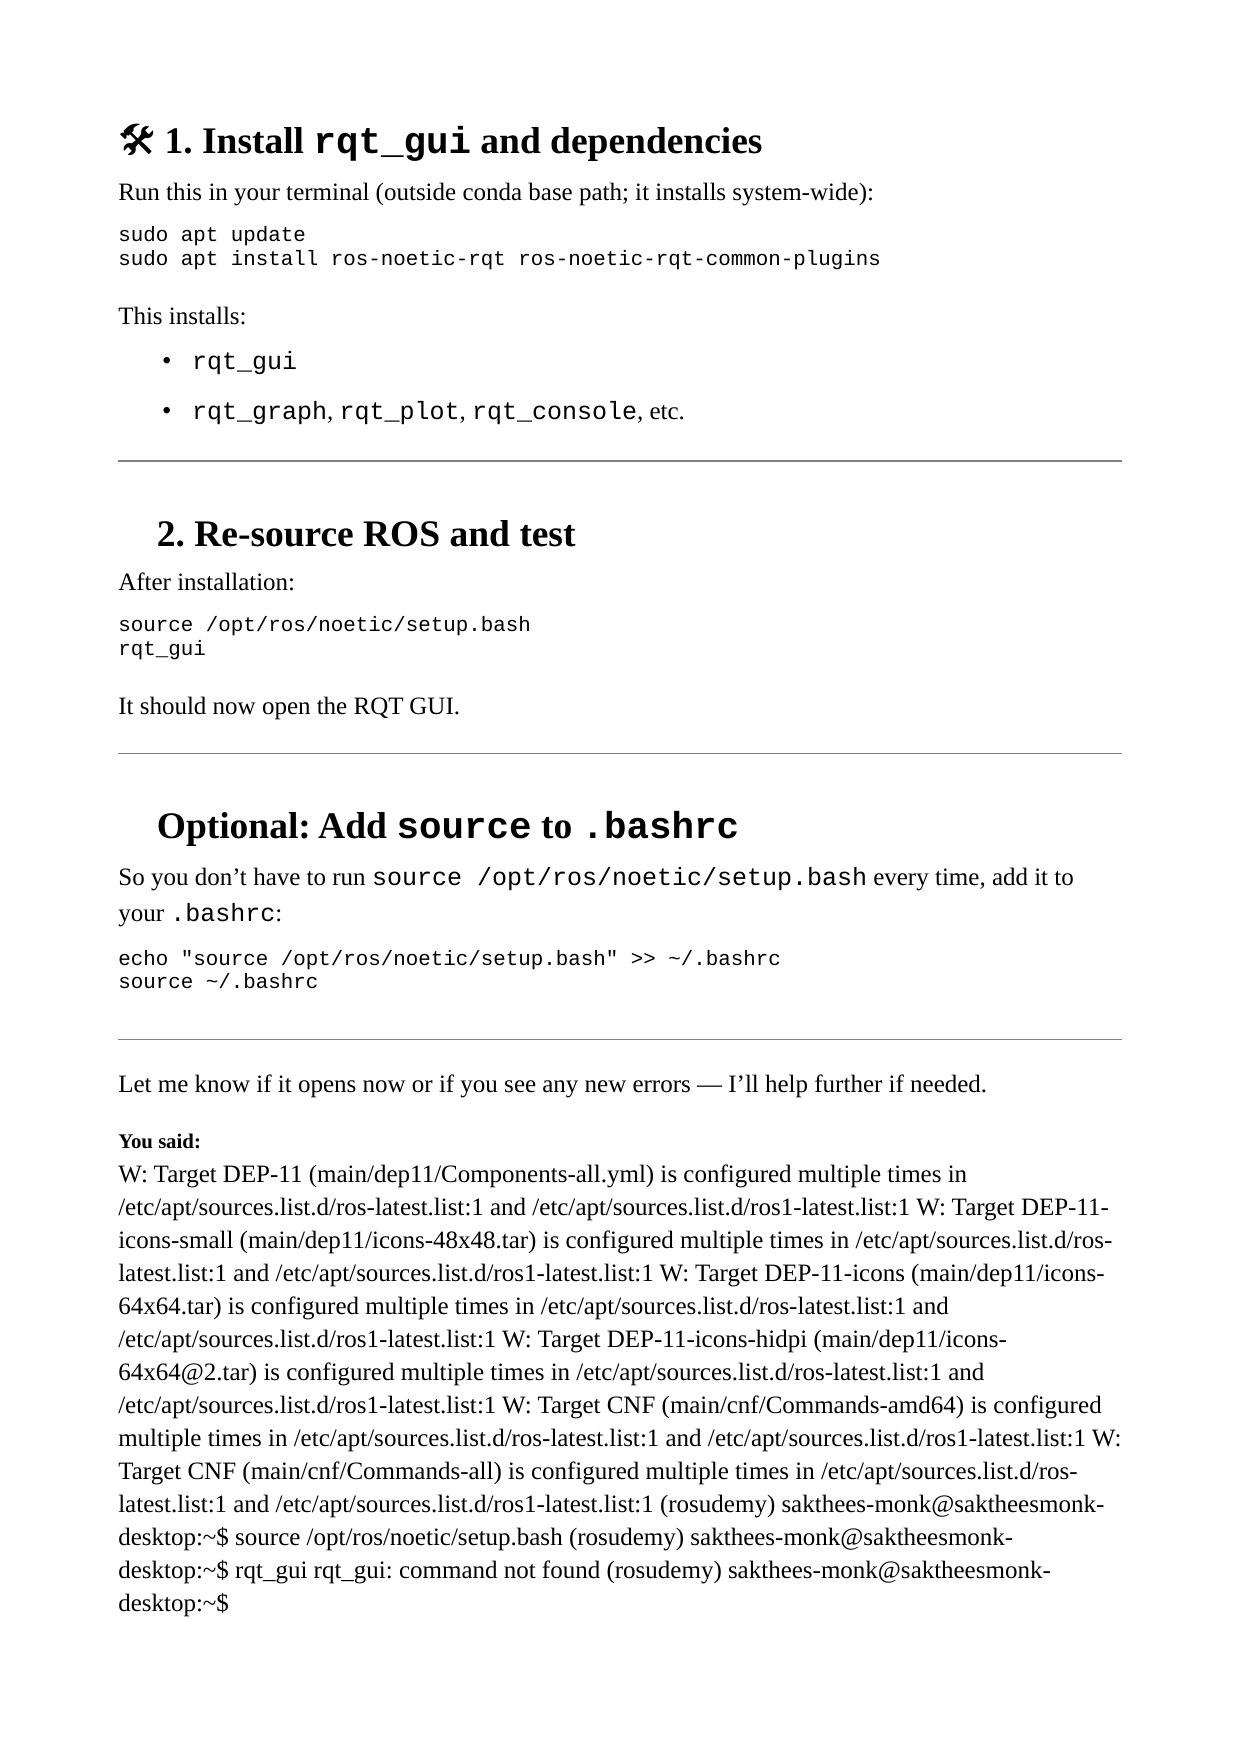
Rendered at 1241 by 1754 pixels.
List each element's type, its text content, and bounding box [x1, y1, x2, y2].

text source /opt/ros/noetic/setup.bash [118, 614, 1122, 638]
list rqt_gui [162, 349, 1122, 377]
text sudo apt install ros-noetic-rqt ros-noetic-rqt-common-plugins [118, 248, 1122, 272]
text W: Target DEP-11 (main/dep11/Components-all.yml) is configured multiple times in /etc/apt/sources.list.d/ros-latest.list:1 and /etc/apt/sources.list.d/ros1-latest.list:1 W: Target DEP-11-icons-small (main/dep11/icons-48x48.tar) is configured multiple times in /etc/apt/sources.list.d/ros-latest.list:1 and /etc/apt/sources.list.d/ros1-latest.list:1 W: Target DEP-11-icons (main/dep11/icons-64x64.tar) is configured multiple times in /etc/apt/sources.list.d/ros-latest.list:1 and /etc/apt/sources.list.d/ros1-latest.list:1 W: Target DEP-11-icons-hidpi (main/dep11/icons-64x64@2.tar) is configured multiple times in /etc/apt/sources.list.d/ros-latest.list:1 and /etc/apt/sources.list.d/ros1-latest.list:1 W: Target CNF (main/cnf/Commands-amd64) is configured multiple times in /etc/apt/sources.list.d/ros-latest.list:1 and /etc/apt/sources.list.d/ros1-latest.list:1 W: Target CNF (main/cnf/Commands-all) is configured multiple times in /etc/apt/sources.list.d/ros-latest.list:1 and /etc/apt/sources.list.d/ros1-latest.list:1 (rosudemy) sakthees-monk@saktheesmonk-desktop:~$ source /opt/ros/noetic/setup.bash (rosudemy) sakthees-monk@saktheesmonk-desktop:~$ rqt_gui rqt_gui: command not found (rosudemy) sakthees-monk@saktheesmonk-desktop:~$ [118, 1159, 1122, 1617]
text sudo apt update [118, 224, 1122, 248]
list rqt_graph, rqt_plot, rqt_console, etc. [162, 396, 1122, 427]
text echo "source /opt/ros/noetic/setup.bash" >> ~/.bashrc [118, 948, 1122, 971]
subtitle You said: [118, 1129, 1122, 1153]
text After installation: [118, 567, 1122, 595]
text It should now open the RQT GUI. [118, 691, 1122, 720]
subtitle 🛠️ 1. Install rqt_gui and dependencies [118, 118, 1122, 164]
text So you don’t have to run source /opt/ros/noetic/setup.bash every time, add it to your .bashrc: [118, 862, 1122, 928]
subtitle ✅ 2. Re-source ROS and test [118, 511, 1122, 554]
subtitle 🧠 Optional: Add source to .bashrc [118, 804, 1122, 850]
text Run this in your terminal (outside conda base path; it installs system-wide): [118, 177, 1122, 206]
text source ~/.bashrc [118, 971, 1122, 995]
text Let me know if it opens now or if you see any new errors — I’ll help further if needed. [118, 1069, 1122, 1097]
text rqt_gui [118, 638, 1122, 662]
text This installs: [118, 301, 1122, 330]
